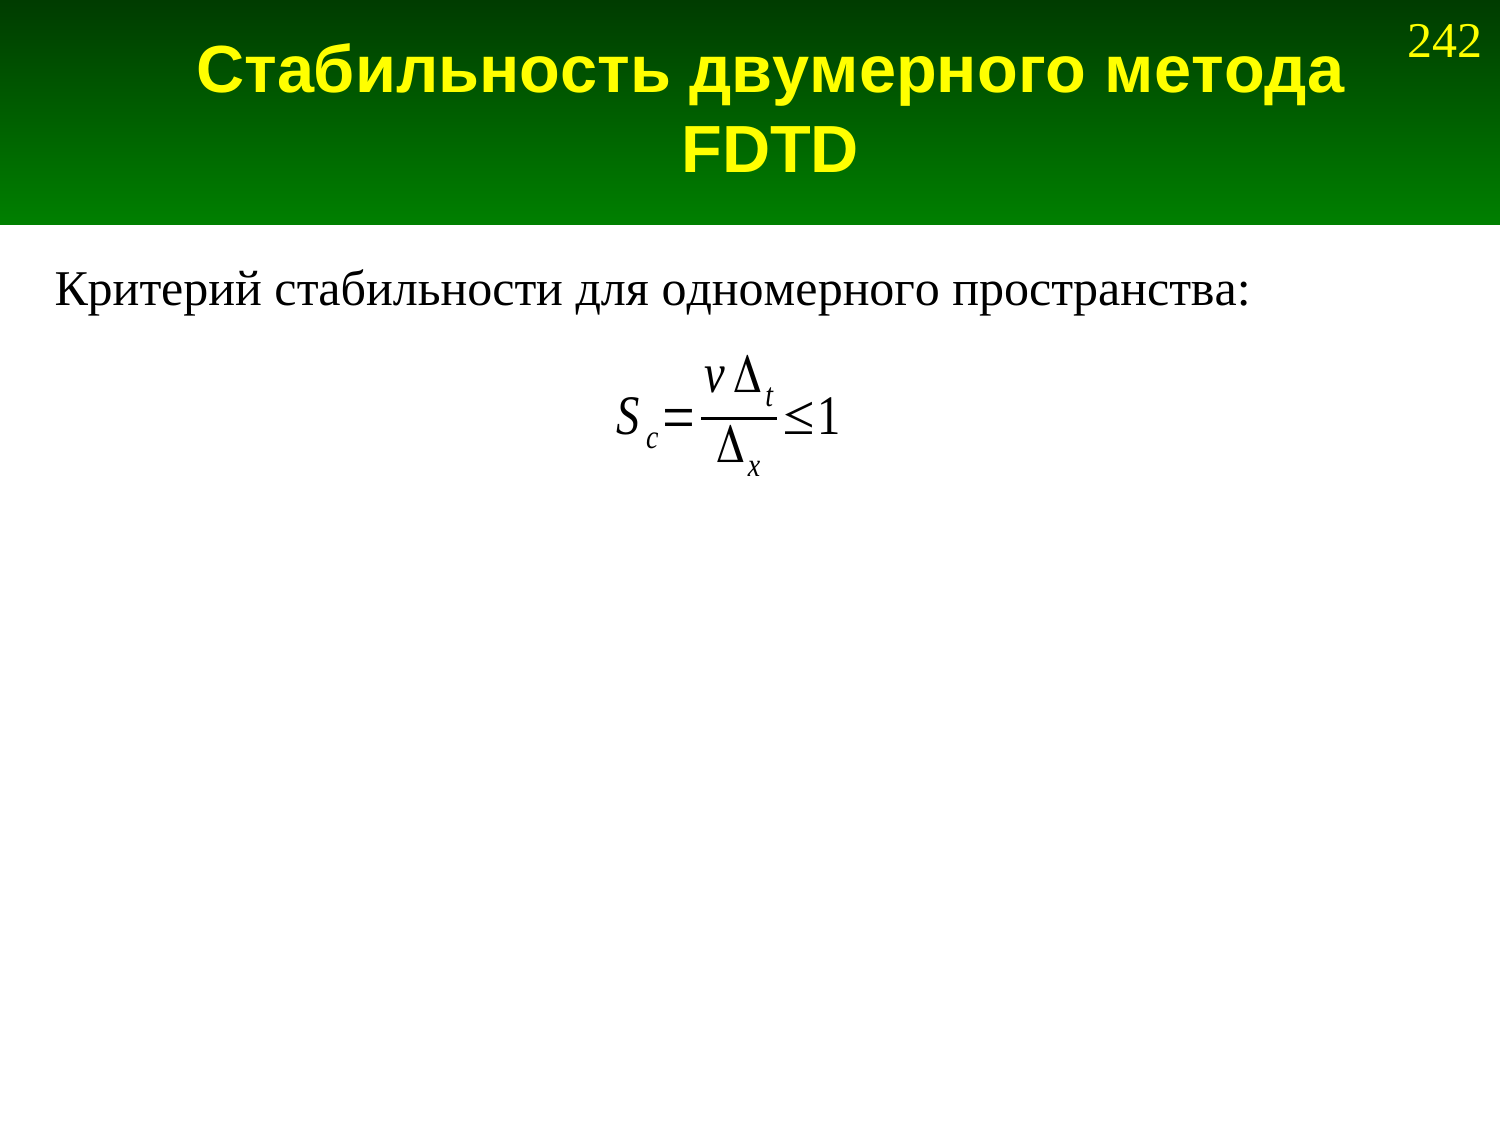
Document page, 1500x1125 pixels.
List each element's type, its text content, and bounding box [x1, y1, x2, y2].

title Стабильность двумерного метода FDTD [100, 7, 1441, 204]
text_box Критерий стабильности для одномерного пространства: [39, 248, 1267, 323]
chart [602, 343, 853, 485]
